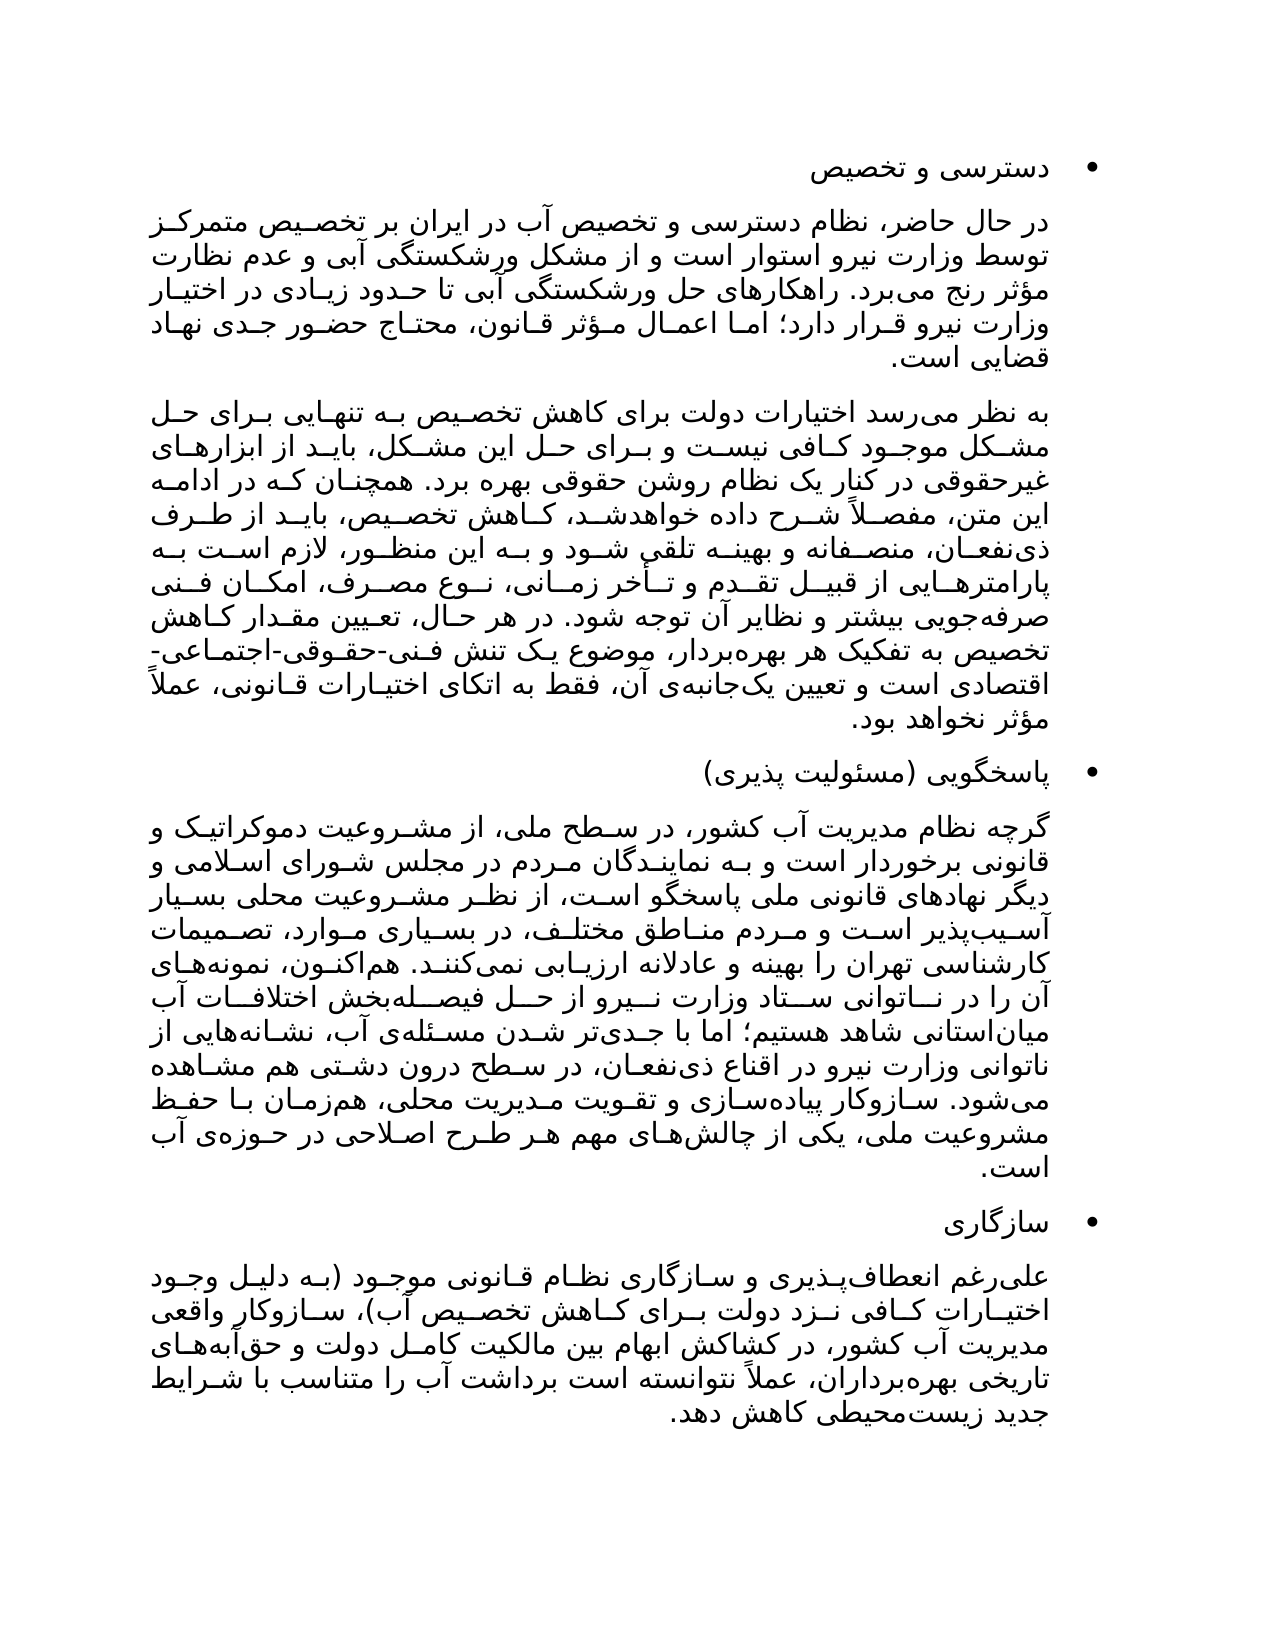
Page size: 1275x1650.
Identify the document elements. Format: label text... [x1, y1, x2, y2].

text به نظر می‌رسد اختیارات دولت برای کاهش تخصیص به تنهایی برای حل مشکل موجود کافی نیست و برای حل این مشکل، باید از ابزارهای غیرحقوقی در کنار یک نظام روشن حقوقی بهره برد. همچنان که در ادامه این متن، مفصلاً شرح داده خواهدشد، کاهش تخصیص، باید از طرف ذی‌نفعان، منصفانه و بهینه تلقی شود و به این منظور، لازم است به پارامترهایی از قبیل تقدم و تأخر زمانی، نوع مصرف، امکان فنی صرفه‌جویی بیشتر و نظایر آن توجه شود. در هر حال، تعیین مقدار کاهش تخصیص به تفکیک هر بهره‌بردار، موضوع یک تنش فنی-حقوقی-اجتماعی-اقتصادی است و تعیین یک‌جانبه‌ی آن، فقط به اتکای اختیارات قانونی، عملاً مؤثر نخواهد بود. [150, 395, 1050, 735]
text در حال حاضر، نظام دسترسی و تخصیص آب در ایران بر تخصیص متمرکز توسط وزارت نیرو استوار است و از مشکل ورشکستگی آبی و عدم نظارت مؤثر رنج می‌برد. راهکارهای حل ورشکستگی آبی تا حدود زیادی در اختیار وزارت نیرو قرار دارد؛ اما اعمال مؤثر قانون، محتاج حضور جدی نهاد قضایی است. [150, 205, 1050, 374]
list سازگاری [150, 1205, 1087, 1239]
text گرچه نظام مدیریت آب کشور، در سطح ملی، از مشروعیت دموکراتیک و قانونی برخوردار است و به نمایندگان مردم در مجلس شورای اسلامی و دیگر نهادهای قانونی ملی پاسخگو است، از نظر مشروعیت محلی بسیار آسیب‌پذیر است و مردم مناطق مختلف، در بسیاری موارد، تصمیمات کارشناسی تهران را بهینه و عادلانه ارزیابی نمی‌کنند. هم‌اکنون، نمونه‌های آن را در ناتوانی ستاد وزارت نیرو از حل فیصله‌بخش اختلافات آب میان‌استانی شاهد هستیم؛ اما با جدی‌تر شدن مسئله‌ی آب، نشانه‌هایی از ناتوانی وزارت نیرو در اقناع ذی‌نفعان، در سطح درون دشتی هم مشاهده می‌شود. سازوکار پیاده‌سازی و تقویت مدیریت محلی، هم‌زمان با حفظ مشروعیت ملی، یکی از چالش‌های مهم هر طرح اصلاحی در حوزه‌ی آب است. [150, 811, 1050, 1184]
list دسترسی و تخصیص [150, 150, 1087, 184]
list پاسخگویی (مسئولیت‌ پذیری) [150, 756, 1087, 790]
text علی‌رغم انعطاف‌پذیری و سازگاری نظام قانونی موجود (به دلیل وجود اختیارات کافی نزد دولت برای کاهش تخصیص آب)، سازوکار واقعی مدیریت آب کشور، در کشاکش ابهام بین مالکیت کامل دولت و حق‌آبه‌های تاریخی بهره‌برداران، عملاً نتوانسته است برداشت آب را متناسب با شرایط جدید زیست‌محیطی کاهش دهد. [150, 1260, 1050, 1429]
